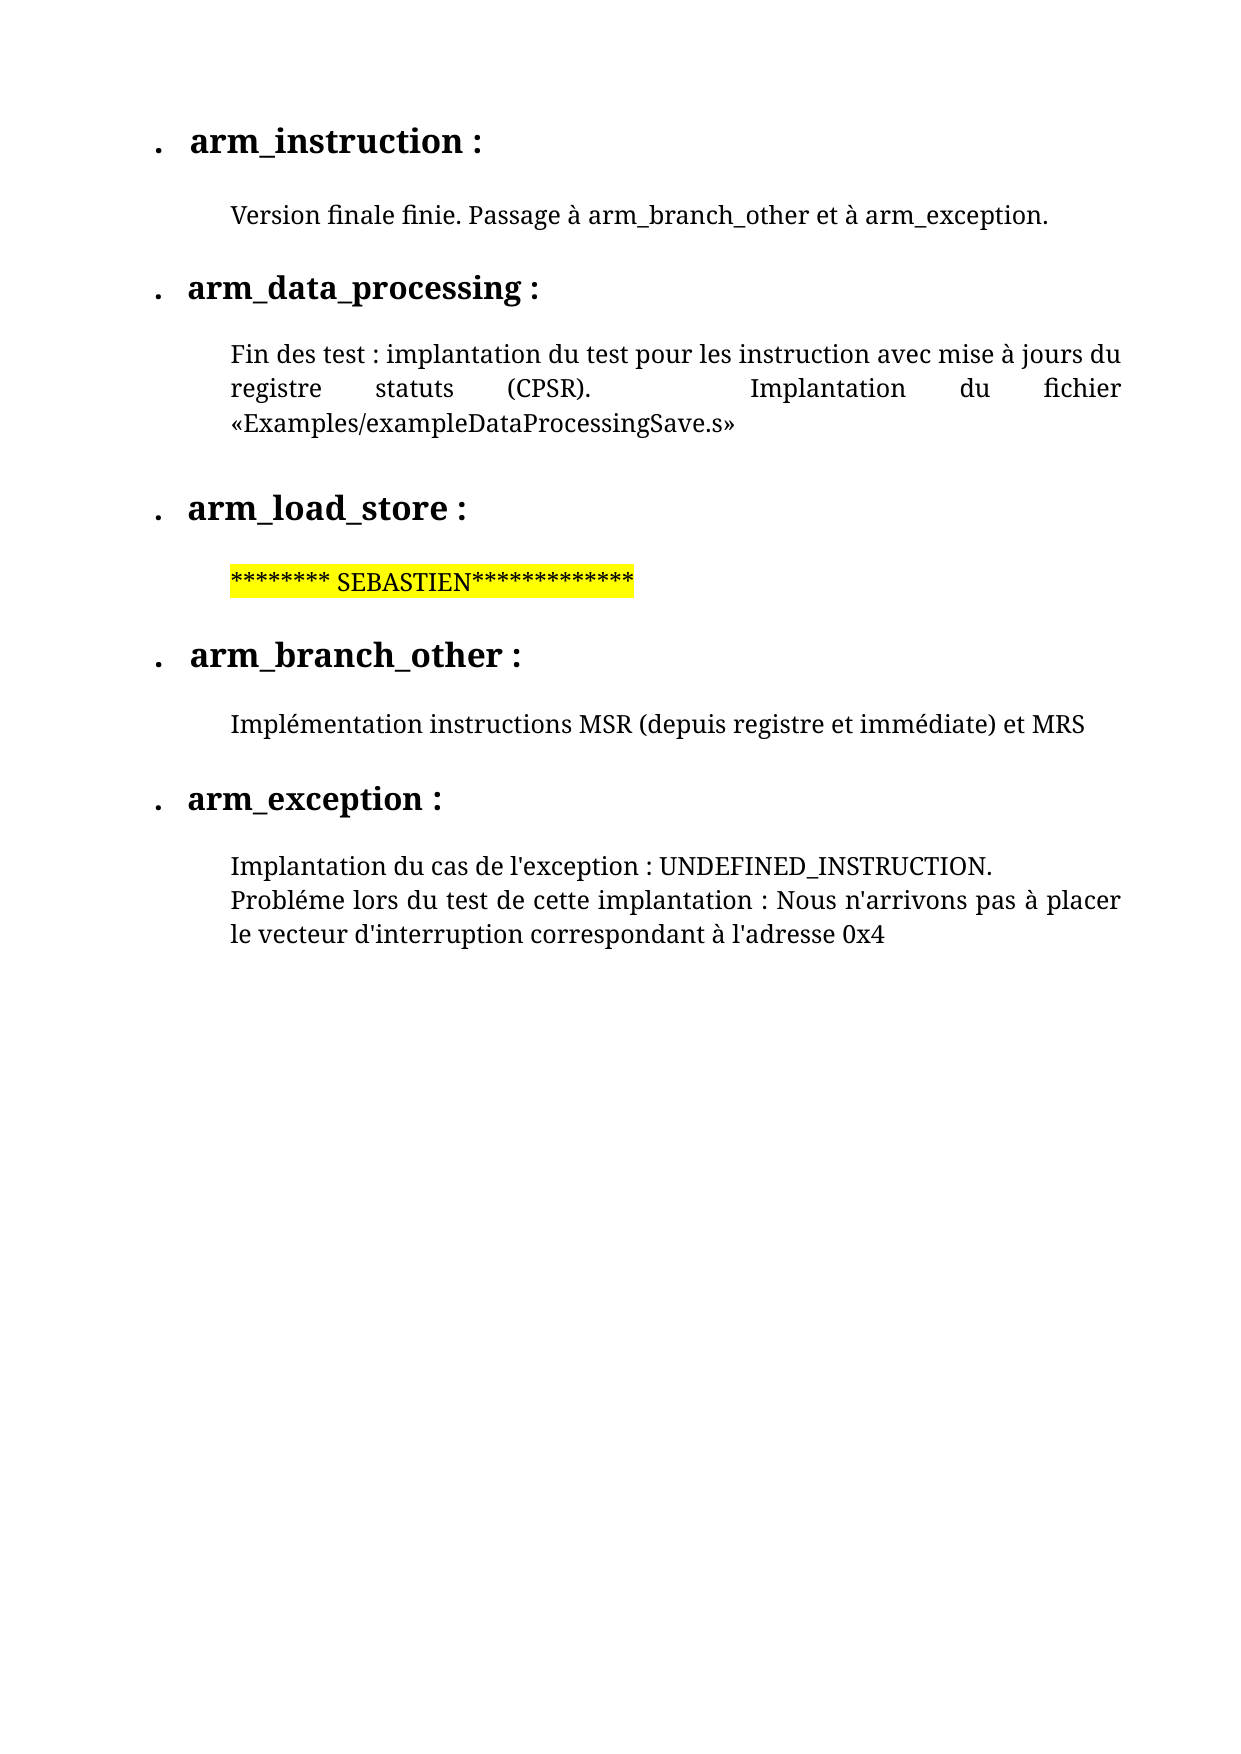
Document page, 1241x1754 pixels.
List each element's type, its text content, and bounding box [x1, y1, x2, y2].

text ******** SEBASTIEN************* [230, 564, 1122, 598]
text Fin des test : implantation du test pour les instruction avec mise à jours du registre statuts (CPSR). Implantation du fichier «Examples/exampleDataProcessingSave.s» [230, 337, 1122, 439]
text . arm_branch_other : [153, 632, 1122, 678]
text Probléme lors du test de cette implantation : Nous n'arrivons pas à placer le vecteur d'interruption correspondant à l'adresse 0x4 [230, 883, 1122, 951]
text . arm_exception : [153, 774, 1122, 820]
text Implantation du cas de l'exception : UNDEFINED_INSTRUCTION. [230, 849, 1122, 883]
text . arm_data_processing : [153, 266, 1122, 308]
text . arm_load_store : [153, 485, 1122, 530]
text Implémentation instructions MSR (depuis registre et immédiate) et MRS [230, 706, 1122, 741]
text . arm_instruction : [153, 118, 1122, 163]
text Version finale finie. Passage à arm_branch_other et à arm_exception. [230, 198, 1122, 232]
